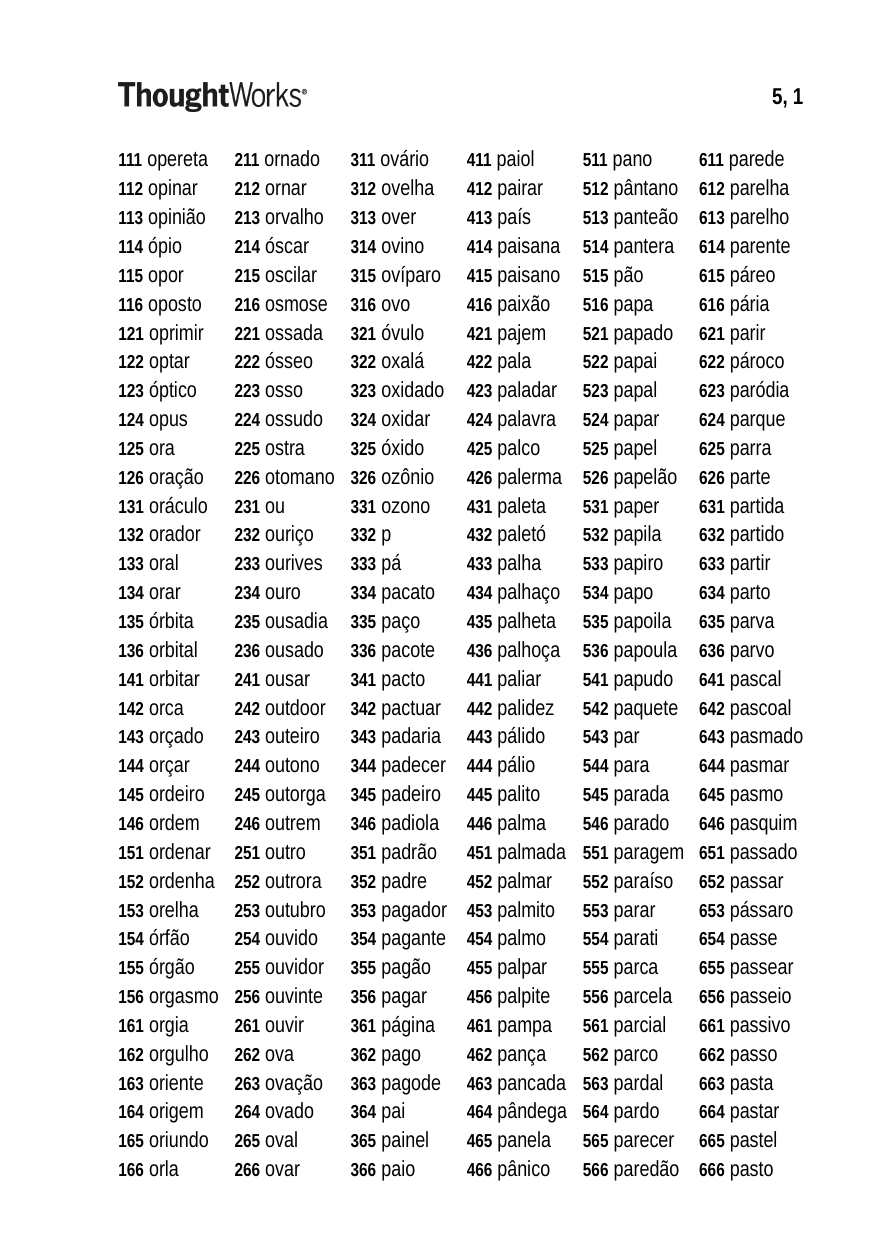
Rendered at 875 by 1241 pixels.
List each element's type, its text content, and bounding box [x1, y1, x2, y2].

text 314 ovino [350, 233, 467, 258]
text 423 paladar [467, 377, 583, 402]
text 222 ósseo [234, 348, 350, 373]
text 216 osmose [234, 291, 350, 316]
text 522 papai [583, 348, 699, 373]
text 545 parada [583, 781, 699, 806]
text 625 parra [699, 435, 815, 460]
text 243 outeiro [234, 723, 350, 748]
text 265 oval [234, 1127, 350, 1152]
text 321 óvulo [350, 319, 467, 344]
text 515 pão [583, 262, 699, 287]
text 425 palco [467, 435, 583, 460]
text 453 palmito [467, 896, 583, 922]
text 256 ouvinte [234, 983, 350, 1008]
text 363 pagode [350, 1069, 467, 1095]
text 434 palhaço [467, 579, 583, 604]
text 452 palmar [467, 868, 583, 893]
text 322 oxalá [350, 348, 467, 373]
text 543 par [583, 723, 699, 748]
text 131 oráculo [118, 492, 234, 518]
text 454 palmo [467, 925, 583, 950]
text 332 p [350, 521, 467, 546]
text 251 outro [234, 839, 350, 864]
text 623 paródia [699, 377, 815, 402]
text 136 orbital [118, 637, 234, 662]
text 165 oriundo [118, 1127, 234, 1152]
text 444 pálio [467, 752, 583, 777]
text 341 pacto [350, 666, 467, 691]
text 652 passar [699, 868, 815, 893]
text 664 pastar [699, 1098, 815, 1123]
text 153 orelha [118, 896, 234, 922]
text 656 passeio [699, 983, 815, 1008]
text 622 pároco [699, 348, 815, 373]
text 456 palpite [467, 983, 583, 1008]
text 636 parvo [699, 637, 815, 662]
text 123 óptico [118, 377, 234, 402]
text 141 orbitar [118, 666, 234, 691]
text 344 padecer [350, 752, 467, 777]
text 115 opor [118, 262, 234, 287]
text 323 oxidado [350, 377, 467, 402]
text 156 orgasmo [118, 983, 234, 1008]
text 662 passo [699, 1041, 815, 1066]
text 546 parado [583, 810, 699, 835]
text 266 ovar [234, 1156, 350, 1181]
text 365 painel [350, 1127, 467, 1152]
text 535 papoila [583, 608, 699, 633]
text 355 pagão [350, 954, 467, 979]
text 565 parecer [583, 1127, 699, 1152]
text 113 opinião [118, 204, 234, 229]
text 155 órgão [118, 954, 234, 979]
text 631 partida [699, 492, 815, 518]
text 124 opus [118, 406, 234, 431]
text 111 opereta [118, 146, 234, 171]
text 232 ouriço [234, 521, 350, 546]
text 541 papudo [583, 666, 699, 691]
text 324 oxidar [350, 406, 467, 431]
text 336 pacote [350, 637, 467, 662]
text 644 pasmar [699, 752, 815, 777]
text 624 parque [699, 406, 815, 431]
text 564 pardo [583, 1098, 699, 1123]
text 213 orvalho [234, 204, 350, 229]
text 524 papar [583, 406, 699, 431]
text 143 orçado [118, 723, 234, 748]
text 513 panteão [583, 204, 699, 229]
text 145 ordeiro [118, 781, 234, 806]
text 352 padre [350, 868, 467, 893]
text 154 órfão [118, 925, 234, 950]
text 412 pairar [467, 175, 583, 200]
text 151 ordenar [118, 839, 234, 864]
text 614 parente [699, 233, 815, 258]
text 235 ousadia [234, 608, 350, 633]
text 234 ouro [234, 579, 350, 604]
text 512 pântano [583, 175, 699, 200]
text 465 panela [467, 1127, 583, 1152]
text 443 pálido [467, 723, 583, 748]
text 635 parva [699, 608, 815, 633]
text 561 parcial [583, 1012, 699, 1037]
text 252 outrora [234, 868, 350, 893]
text 466 pânico [467, 1156, 583, 1181]
text 335 paço [350, 608, 467, 633]
text 114 ópio [118, 233, 234, 258]
text 551 paragem [583, 839, 699, 864]
text 231 ou [234, 492, 350, 518]
text 346 padiola [350, 810, 467, 835]
text 615 páreo [699, 262, 815, 287]
text 351 padrão [350, 839, 467, 864]
text 633 partir [699, 550, 815, 575]
text 461 pampa [467, 1012, 583, 1037]
text 532 papila [583, 521, 699, 546]
text 464 pândega [467, 1098, 583, 1123]
text 122 optar [118, 348, 234, 373]
text 161 orgia [118, 1012, 234, 1037]
text 415 paisano [467, 262, 583, 287]
text 642 pascoal [699, 694, 815, 719]
text 451 palmada [467, 839, 583, 864]
text 166 orla [118, 1156, 234, 1181]
text 226 otomano [234, 464, 350, 489]
text 326 ozônio [350, 464, 467, 489]
text 413 país [467, 204, 583, 229]
text 514 pantera [583, 233, 699, 258]
text 146 ordem [118, 810, 234, 835]
text 655 passear [699, 954, 815, 979]
text 152 ordenha [118, 868, 234, 893]
text 221 ossada [234, 319, 350, 344]
text 364 pai [350, 1098, 467, 1123]
text 426 palerma [467, 464, 583, 489]
text 356 pagar [350, 983, 467, 1008]
text 641 pascal [699, 666, 815, 691]
text 556 parcela [583, 983, 699, 1008]
text 534 papo [583, 579, 699, 604]
text 261 ouvir [234, 1012, 350, 1037]
text 345 padeiro [350, 781, 467, 806]
text 144 orçar [118, 752, 234, 777]
text 654 passe [699, 925, 815, 950]
text 325 óxido [350, 435, 467, 460]
text 523 papal [583, 377, 699, 402]
text 643 pasmado [699, 723, 815, 748]
text 665 pastel [699, 1127, 815, 1152]
text 142 orca [118, 694, 234, 719]
text 613 parelho [699, 204, 815, 229]
text 432 paletó [467, 521, 583, 546]
text 163 oriente [118, 1069, 234, 1095]
text 214 óscar [234, 233, 350, 258]
text 653 pássaro [699, 896, 815, 922]
text 211 ornado [234, 146, 350, 171]
text 651 passado [699, 839, 815, 864]
text 533 papiro [583, 550, 699, 575]
text 442 palidez [467, 694, 583, 719]
text 255 ouvidor [234, 954, 350, 979]
text 555 parca [583, 954, 699, 979]
text 315 ovíparo [350, 262, 467, 287]
text 263 ovação [234, 1069, 350, 1095]
text 552 paraíso [583, 868, 699, 893]
text 215 oscilar [234, 262, 350, 287]
text 616 pária [699, 291, 815, 316]
text 334 pacato [350, 579, 467, 604]
text 354 pagante [350, 925, 467, 950]
text 645 pasmo [699, 781, 815, 806]
text 242 outdoor [234, 694, 350, 719]
text 462 pança [467, 1041, 583, 1066]
text 362 pago [350, 1041, 467, 1066]
text 414 paisana [467, 233, 583, 258]
text 424 palavra [467, 406, 583, 431]
text 445 palito [467, 781, 583, 806]
text 312 ovelha [350, 175, 467, 200]
text 333 pá [350, 550, 467, 575]
text 331 ozono [350, 492, 467, 518]
text 441 paliar [467, 666, 583, 691]
text 116 oposto [118, 291, 234, 316]
text 132 orador [118, 521, 234, 546]
text 411 paiol [467, 146, 583, 171]
text 224 ossudo [234, 406, 350, 431]
text 511 pano [583, 146, 699, 171]
text 446 palma [467, 810, 583, 835]
text 621 parir [699, 319, 815, 344]
text 526 papelão [583, 464, 699, 489]
text 342 pactuar [350, 694, 467, 719]
text 436 palhoça [467, 637, 583, 662]
text 316 ovo [350, 291, 467, 316]
text 353 pagador [350, 896, 467, 922]
text 531 paper [583, 492, 699, 518]
text 421 pajem [467, 319, 583, 344]
text 233 ourives [234, 550, 350, 575]
text 663 pasta [699, 1069, 815, 1095]
text 162 orgulho [118, 1041, 234, 1066]
text 435 palheta [467, 608, 583, 633]
text 521 papado [583, 319, 699, 344]
text 612 parelha [699, 175, 815, 200]
text 646 pasquim [699, 810, 815, 835]
text 366 paio [350, 1156, 467, 1181]
text 262 ova [234, 1041, 350, 1066]
text 254 ouvido [234, 925, 350, 950]
text 525 papel [583, 435, 699, 460]
text 212 ornar [234, 175, 350, 200]
text 246 outrem [234, 810, 350, 835]
text 626 parte [699, 464, 815, 489]
picture [118, 82, 307, 112]
text 666 pasto [699, 1156, 815, 1181]
text 245 outorga [234, 781, 350, 806]
text 223 osso [234, 377, 350, 402]
text 544 para [583, 752, 699, 777]
text 244 outono [234, 752, 350, 777]
text 416 paixão [467, 291, 583, 316]
text 112 opinar [118, 175, 234, 200]
text 134 orar [118, 579, 234, 604]
text 313 over [350, 204, 467, 229]
text 225 ostra [234, 435, 350, 460]
text 126 oração [118, 464, 234, 489]
text 632 partido [699, 521, 815, 546]
text 455 palpar [467, 954, 583, 979]
text 611 parede [699, 146, 815, 171]
text 135 órbita [118, 608, 234, 633]
text 121 oprimir [118, 319, 234, 344]
text 433 palha [467, 550, 583, 575]
text 236 ousado [234, 637, 350, 662]
text 536 papoula [583, 637, 699, 662]
text 542 paquete [583, 694, 699, 719]
text 563 pardal [583, 1069, 699, 1095]
text 634 parto [699, 579, 815, 604]
text 566 paredão [583, 1156, 699, 1181]
text 431 paleta [467, 492, 583, 518]
text 562 parco [583, 1041, 699, 1066]
text 661 passivo [699, 1012, 815, 1037]
text 241 ousar [234, 666, 350, 691]
text 422 pala [467, 348, 583, 373]
text 133 oral [118, 550, 234, 575]
text 5, 1 [685, 83, 803, 109]
text 164 origem [118, 1098, 234, 1123]
text 125 ora [118, 435, 234, 460]
text 516 papa [583, 291, 699, 316]
text 264 ovado [234, 1098, 350, 1123]
text 343 padaria [350, 723, 467, 748]
text 463 pancada [467, 1069, 583, 1095]
text 553 parar [583, 896, 699, 922]
text 311 ovário [350, 146, 467, 171]
text 554 parati [583, 925, 699, 950]
text 253 outubro [234, 896, 350, 922]
text 361 página [350, 1012, 467, 1037]
